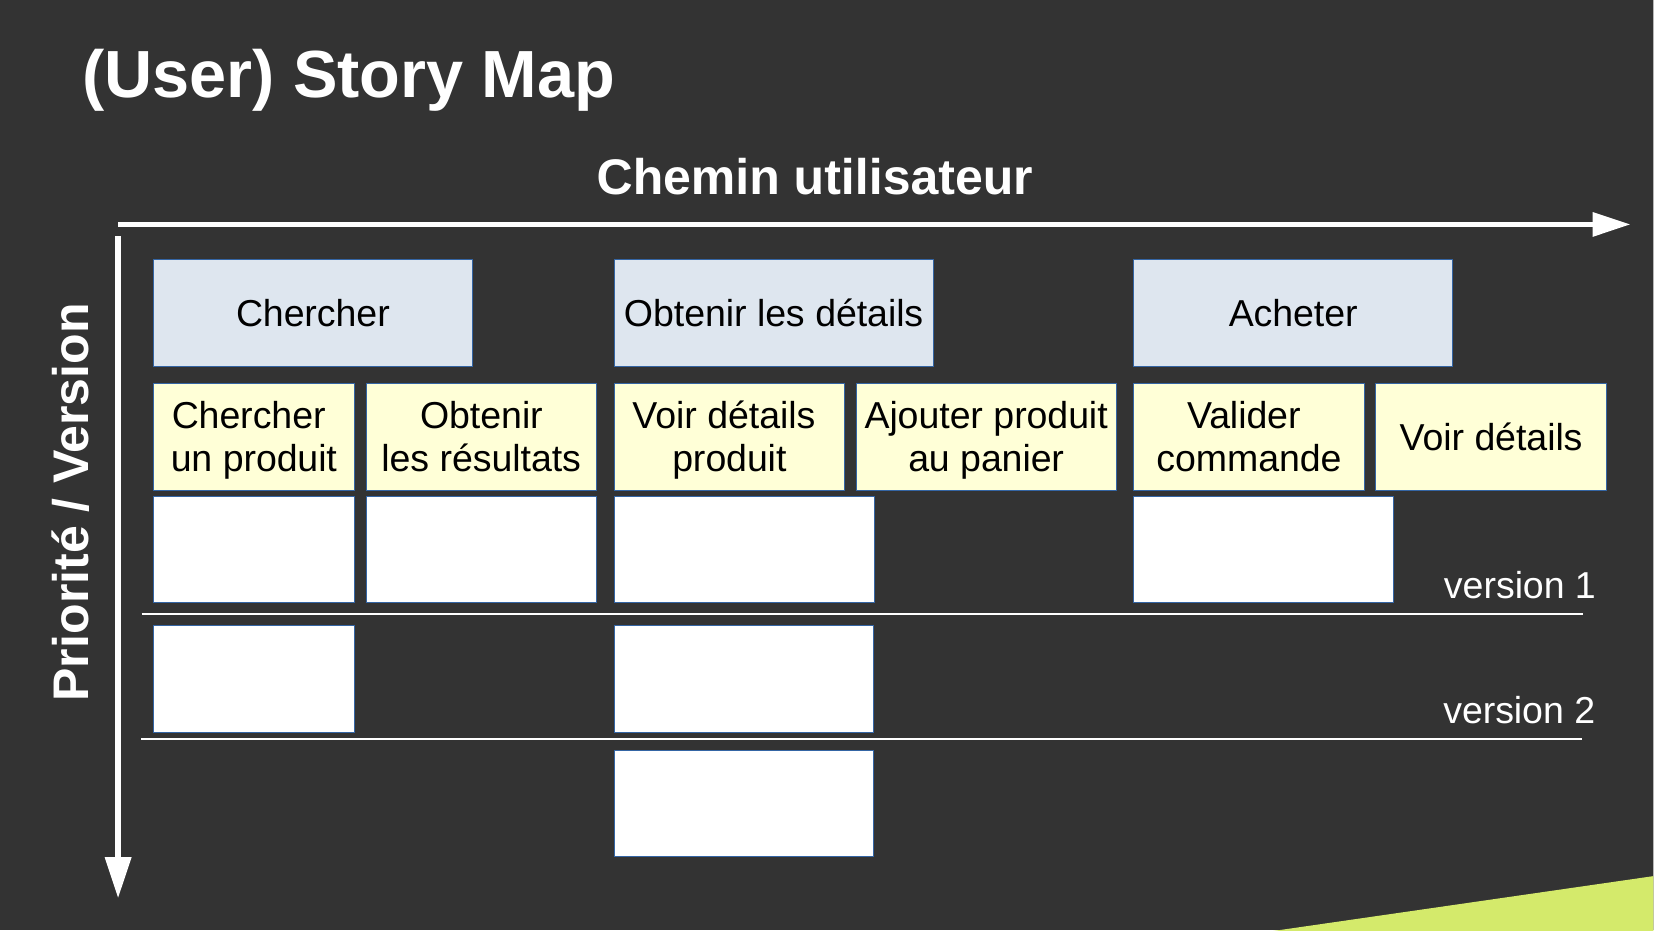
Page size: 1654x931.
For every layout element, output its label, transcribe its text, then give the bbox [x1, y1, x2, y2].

text_box [614, 750, 874, 857]
text_box Obtenir les détails [614, 259, 934, 367]
text_box Chercher [153, 259, 473, 367]
text_box [1273, 876, 1654, 931]
text_box [614, 496, 875, 603]
text_box Acheter [1133, 259, 1453, 367]
text_box version 2 [1428, 681, 1618, 739]
text_box [1133, 496, 1394, 603]
text_box Valider commande [1133, 383, 1365, 491]
text_box Voir détails [1375, 383, 1607, 491]
text_box [153, 625, 355, 733]
text_box [153, 496, 355, 603]
text_box [366, 496, 597, 603]
text_box Chemin utilisateur [496, 142, 1134, 213]
text_box Priorité / Version [35, 183, 107, 822]
text_box [614, 625, 874, 733]
text_box version 1 [1429, 557, 1619, 615]
text_box Ajouter produit au panier [856, 383, 1117, 491]
text_box Chercher un produit [153, 383, 355, 491]
text_box Voir détails produit [614, 383, 845, 491]
text_box Obtenir les résultats [366, 383, 597, 491]
title (User) Story Map [82, 37, 1571, 122]
